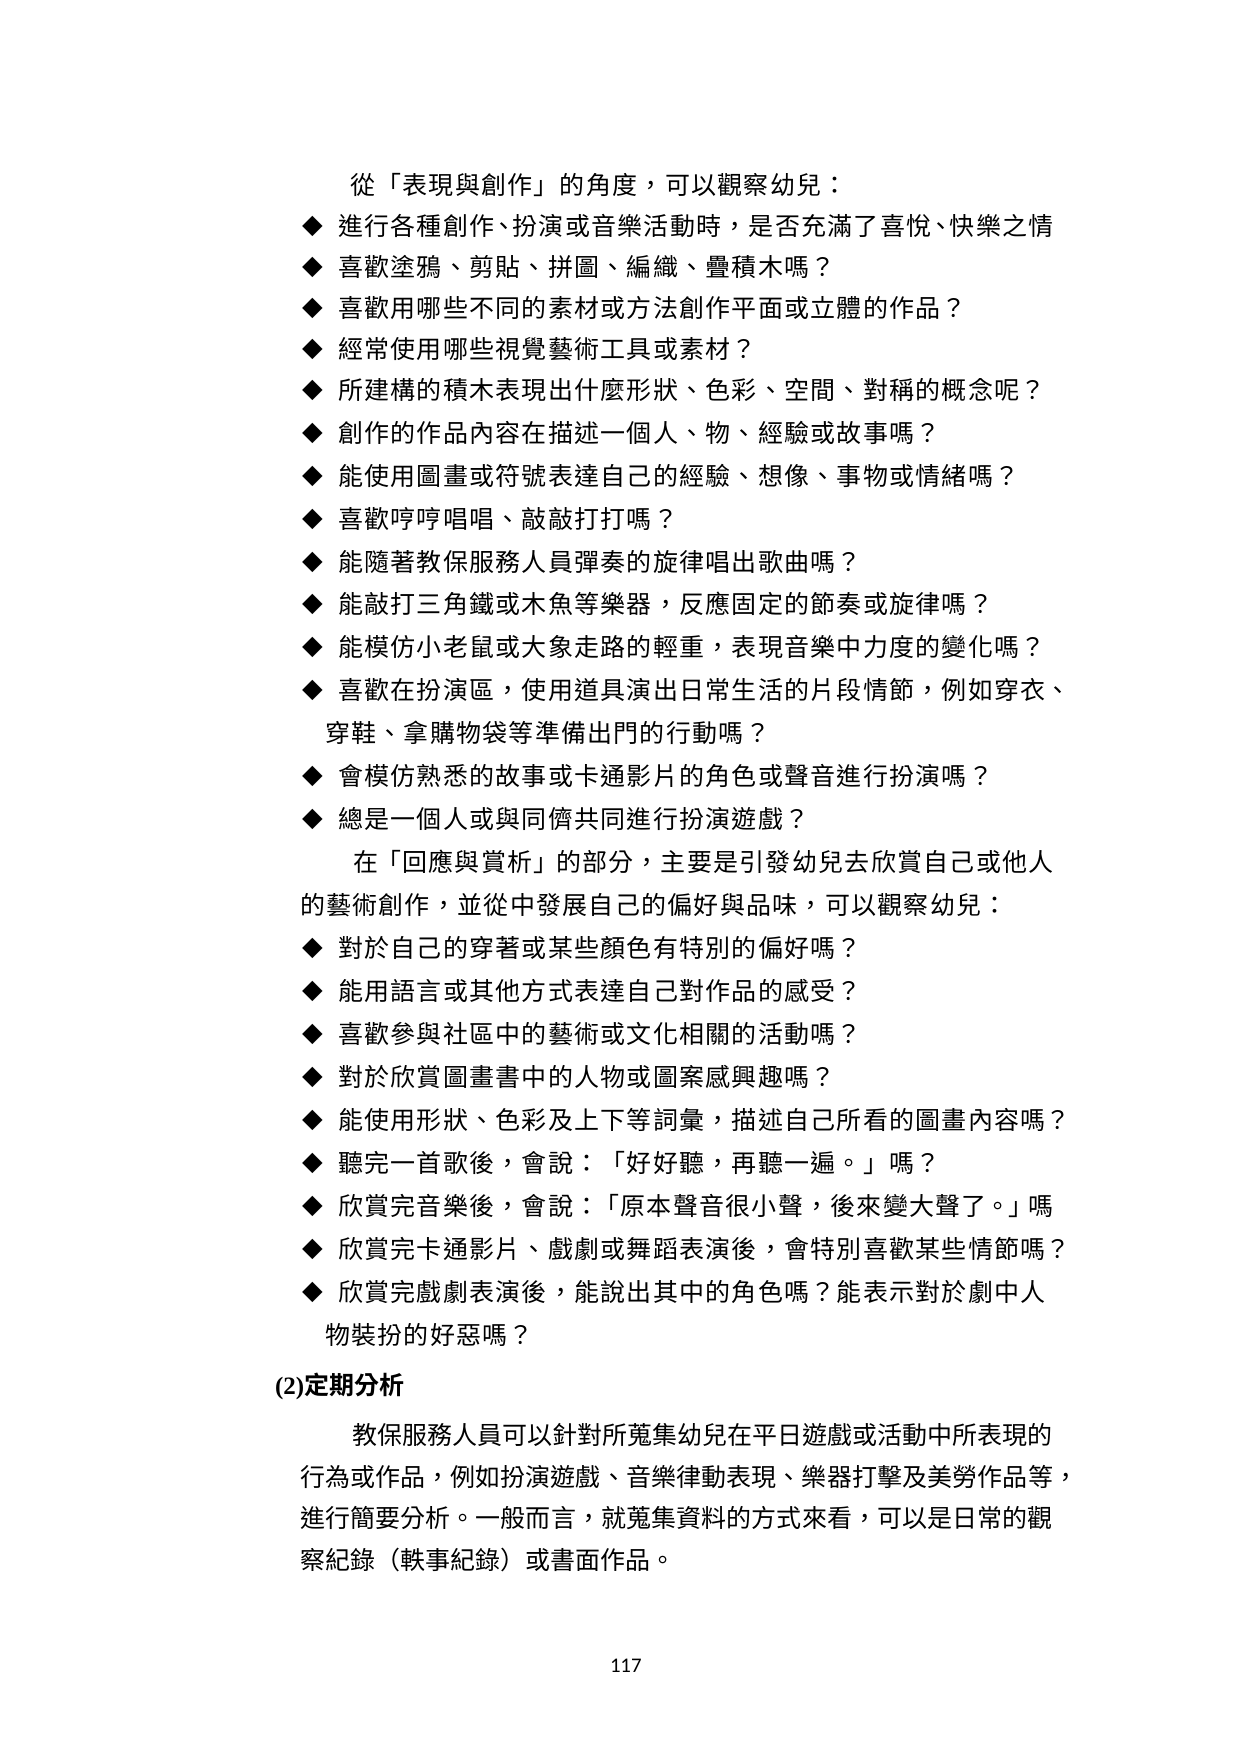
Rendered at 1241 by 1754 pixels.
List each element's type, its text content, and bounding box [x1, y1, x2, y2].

list 喜歡塗鴉、剪貼、拼圖、編織、疊積木嗎？ [300, 247, 1053, 284]
text (2)定期分析 [275, 1365, 1053, 1402]
text 在「回應與賞析」的部分，主要是引發幼兒去欣賞自己或他人的藝術創作，並從中發展自己的偏好與品味，可以觀察幼兒： [300, 842, 1053, 923]
list 所建構的積木表現出什麼形狀、色彩、空間、對稱的概念呢？ [300, 370, 1053, 407]
list 欣賞完音樂後，會說：「原本聲音很小聲，後來變大聲了。」嗎？ [300, 1186, 1053, 1223]
list 聽完一首歌後，會說：「好好聽，再聽一遍。」嗎？ [300, 1143, 1053, 1180]
list 喜歡在扮演區，使用道具演出日常生活的片段情節，例如穿衣、穿鞋、拿購物袋等準備出門的行動嗎？ [300, 670, 1053, 751]
list 進行各種創作、扮演或音樂活動時，是否充滿了喜悅、快樂之情？ [300, 206, 1053, 243]
list 能模仿小老鼠或大象走路的輕重，表現音樂中力度的變化嗎？ [300, 627, 1053, 665]
list 欣賞完卡通影片、戲劇或舞蹈表演後，會特別喜歡某些情節嗎？ [300, 1228, 1053, 1266]
text 教保服務人員可以針對所蒐集幼兒在平日遊戲或活動中所表現的行為或作品，例如扮演遊戲、音樂律動表現、樂器打擊及美勞作品等，進行簡要分析。一般而言，就蒐集資料的方式來看，可以是日常的觀察紀錄（軼事紀錄）或書面作品。 [300, 1415, 1053, 1577]
list 創作的作品內容在描述一個人、物、經驗或故事嗎？ [300, 413, 1053, 450]
list 能隨著教保服務人員彈奏的旋律唱出歌曲嗎？ [300, 541, 1053, 579]
list 喜歡參與社區中的藝術或文化相關的活動嗎？ [300, 1014, 1053, 1051]
list 對於自己的穿著或某些顏色有特別的偏好嗎？ [300, 928, 1053, 966]
list 喜歡哼哼唱唱、敲敲打打嗎？ [300, 498, 1053, 536]
list 總是一個人或與同儕共同進行扮演遊戲？ [300, 799, 1053, 837]
list 能使用形狀、色彩及上下等詞彙，描述自己所看的圖畫內容嗎？ [300, 1100, 1053, 1137]
list 喜歡用哪些不同的素材或方法創作平面或立體的作品？ [300, 288, 1053, 325]
list 能敲打三角鐵或木魚等樂器，反應固定的節奏或旋律嗎？ [300, 584, 1053, 622]
list 欣賞完戲劇表演後，能說出其中的角色嗎？能表示對於劇中人物裝扮的好惡嗎？ [300, 1271, 1053, 1352]
list 經常使用哪些視覺藝術工具或素材？ [300, 329, 1053, 366]
list 能用語言或其他方式表達自己對作品的感受？ [300, 971, 1053, 1008]
list 會模仿熟悉的故事或卡通影片的角色或聲音進行扮演嗎？ [300, 756, 1053, 794]
list 能使用圖畫或符號表達自己的經驗、想像、事物或情緒嗎？ [300, 456, 1053, 493]
text 從「表現與創作」的角度，可以觀察幼兒： [350, 164, 1053, 202]
list 對於欣賞圖畫書中的人物或圖案感興趣嗎？ [300, 1057, 1053, 1094]
